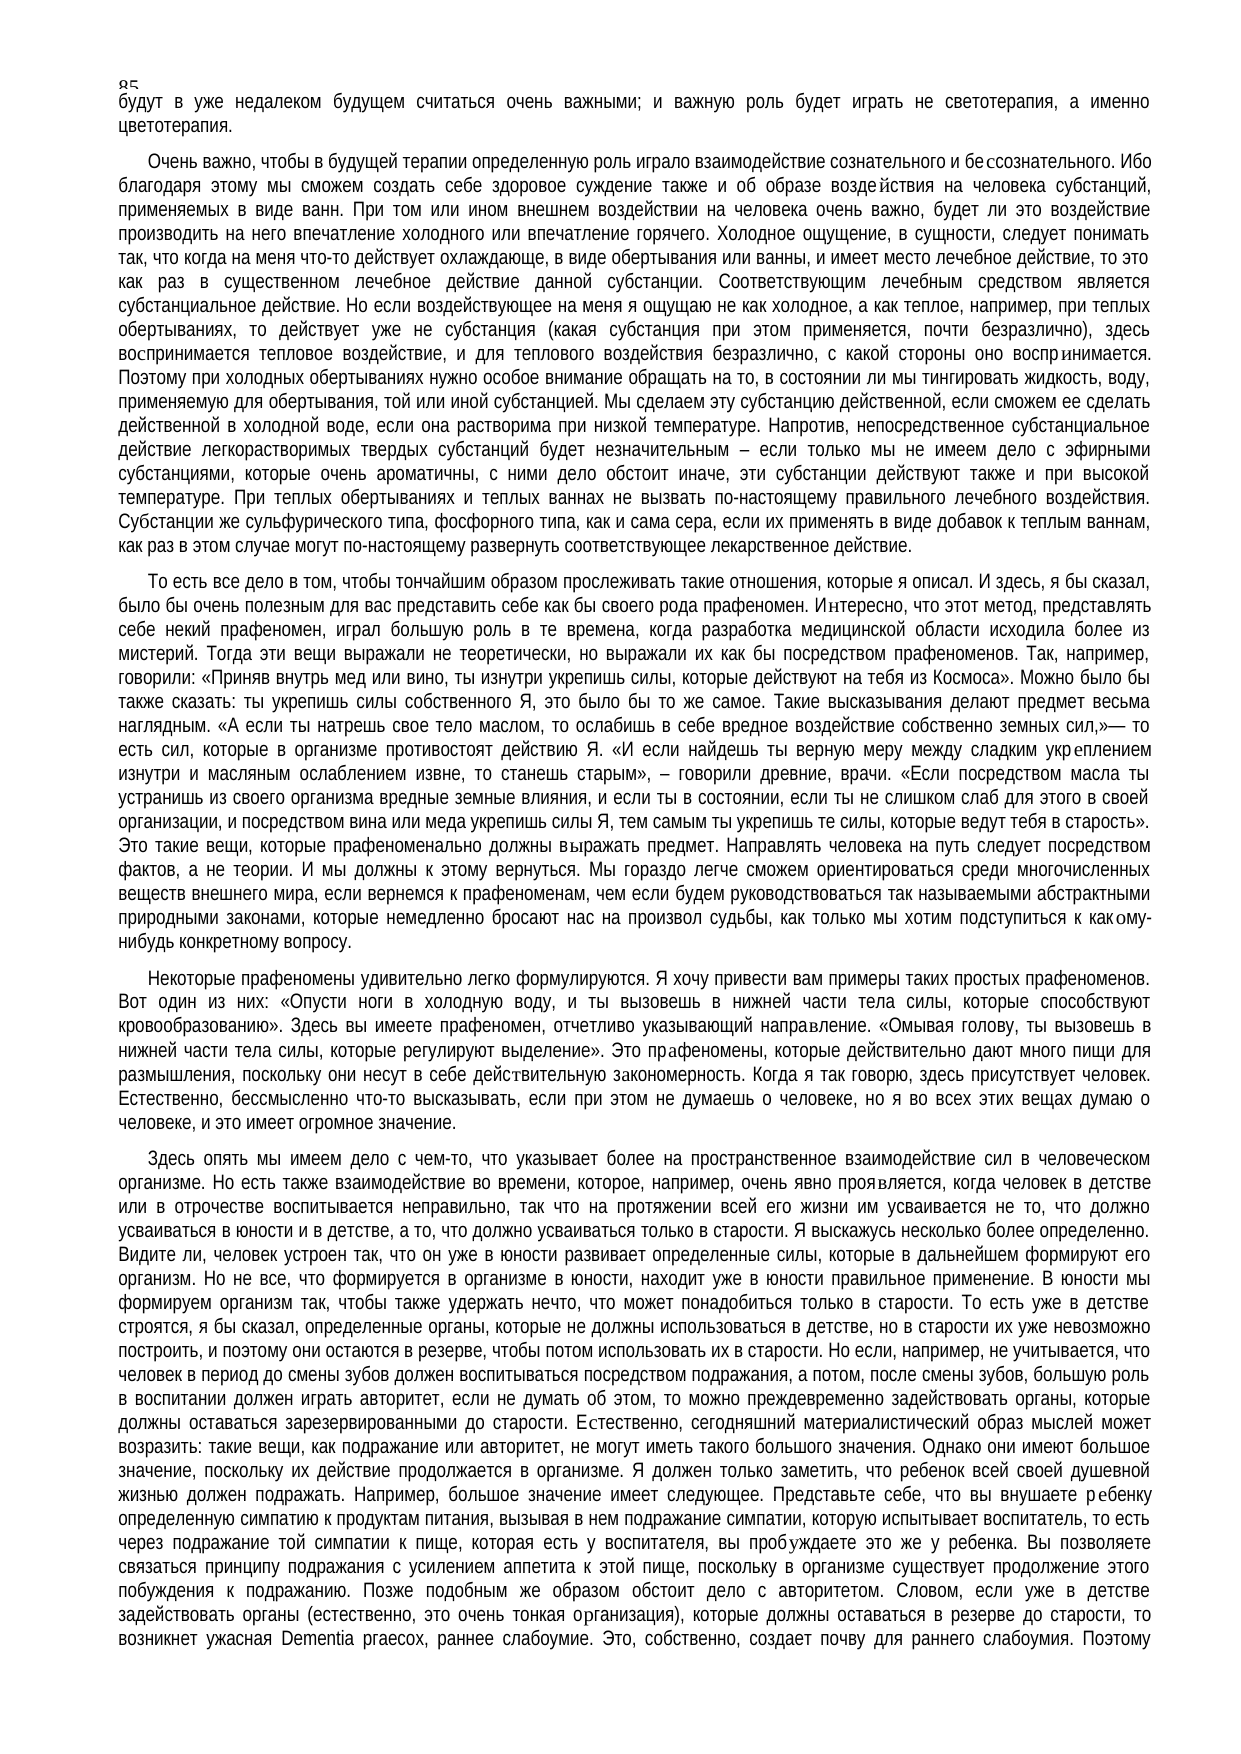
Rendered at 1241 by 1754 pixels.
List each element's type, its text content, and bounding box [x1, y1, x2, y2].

text Здесь опять мы имеем дело с чем-то, что указывает более на пространственное взаимодействие сил в человеческом организме. Но есть также взаимодействие во времени, которое, например, очень явно проявляется, когда человек в детстве или в отрочестве воспитывается неправильно, так что на протяжении всей его жизни им усваивается не то, что должно усваиваться в юности и в детстве, а то, что должно усваиваться только в старости. Я выскажусь несколько более определенно. Видите ли, человек устроен так, что он уже в юности развивает определенные силы, которые в дальнейшем формируют его организм. Но не все, что формируется в организме в юности, находит уже в юности правильное применение. В юности мы формируем организм так, чтобы также удержать нечто, что может понадобиться только в старости. То есть уже в детстве строятся, я бы сказал, определенные органы, которые не должны использоваться в детстве, но в старости их уже невозможно построить, и поэтому они остаются в резерве, чтобы потом использовать их в старости. Но если, например, не учитывается, что человек в период до смены зубов должен воспитываться посредством подражания, а потом, после смены зубов, большую роль в воспитании должен играть авторитет, если не думать об этом, то можно преждевременно задействовать органы, которые должны оставаться зарезервированными до старости. Естественно, сегодняшний материалистический образ мыслей может возразить: такие вещи, как подражание или авторитет, не могут иметь такого большого значения. Однако они имеют большое значение, поскольку их действие продолжается в организме. Я должен только заметить, что ребенок всей своей душевной жизнью должен подражать. Например, большое значение имеет следующее. Представьте себе, что вы внушаете ребенку определенную симпатию к продуктам питания, вызывая в нем подражание симпатии, которую испытывает воспитатель, то есть через подражание той симпатии к пище, которая есть у воспитателя, вы пробуждаете это же у ребенка. Вы позволяете связаться принципу подражания с усилением аппетита к этой пище, поскольку в организме существует продолжение этого побуждения к подражанию. Позже подобным же образом обстоит дело с авторитетом. Словом, если уже в детстве задействовать органы (естественно, это очень тонкая организация), которые должны оставаться в резерве до старости, то возникнет ужасная Dementia ргаесох, раннее слабоумие. Это, собственно, создает почву для раннего слабоумия. Поэтому [118, 1146, 1152, 1650]
text будут в уже недалеком будущем считаться очень важными; и важную роль будет играть не светотерапия, а именно цветотерапия. [118, 89, 1152, 137]
text То есть все дело в том, чтобы тончайшим образом прослеживать такие отношения, которые я описал. И здесь, я бы сказал, было бы очень полезным для вас представить себе как бы своего рода прафеномен. Интересно, что этот метод, представлять себе некий прафеномен, играл большую роль в те времена, когда разработка медицинской области исходила более из мистерий. Тогда эти вещи выражали не теоретически, но выражали их как бы посредством прафеноменов. Так, например, говорили: «Приняв внутрь мед или вино, ты изнутри укрепишь силы, которые действуют на тебя из Космоса». Можно было бы также сказать: ты укрепишь силы собственного Я, это было бы то же самое. Такие высказывания делают предмет весьма наглядным. «А если ты натрешь свое тело маслом, то ослабишь в себе вредное воздействие собственно земных сил,»— то есть сил, которые в организме противостоят действию Я. «И если найдешь ты верную меру между сладким укреплением изнутри и масляным ослаблением извне, то станешь старым», – говорили древние, врачи. «Если посредством масла ты устранишь из своего организма вредные земные влияния, и если ты в состоянии, если ты не слишком слаб для этого в своей организации, и посредством вина или меда укрепишь силы Я, тем самым ты укрепишь те силы, которые ведут тебя в старость». Это такие вещи, которые прафеноменально должны выражать предмет. Направлять человека на путь следует посредством фактов, а не теории. И мы должны к этому вернуться. Мы гораздо легче сможем ориентироваться среди многочисленных веществ внешнего мира, если вернемся к прафеноменам, чем если будем руководствоваться так называемыми абстрактными природными законами, которые немедленно бросают нас на произвол судьбы, как только мы хотим подступиться к какому-нибудь конкретному вопросу. [118, 569, 1152, 953]
text Очень важно, чтобы в будущей терапии определенную роль играло взаимодействие сознательного и бессознательного. Ибо благодаря этому мы сможем создать себе здоровое суждение также и об образе воздействия на человека субстанций, применяемых в виде ванн. При том или ином внешнем воздействии на человека очень важно, будет ли это воздействие производить на него впечатление холодного или впечатление горячего. Холодное ощущение, в сущности, следует понимать так, что когда на меня что-то действует охлаждающе, в виде обертывания или ванны, и имеет место лечебное действие, то это как раз в существенном лечебное действие данной субстанции. Соответствующим лечебным средством является субстанциальное действие. Но если воздействующее на меня я ощущаю не как холодное, а как теплое, например, при теплых обертываниях, то действует уже не субстанция (какая субстанция при этом применяется, почти безразлично), здесь воспринимается тепловое воздействие, и для теплового воздействия безразлично, с какой стороны оно воспринимается. Поэтому при холодных обертываниях нужно особое внимание обращать на то, в состоянии ли мы тингировать жидкость, воду, применяемую для обертывания, той или иной субстанцией. Мы сделаем эту субстанцию действенной, если сможем ее сделать действенной в холодной воде, если она растворима при низкой температуре. Напротив, непосредственное субстанциальное действие легкорастворимых твердых субстанций будет незначительным – если только мы не имеем дело с эфирными субстанциями, которые очень ароматичны, с ними дело обстоит иначе, эти субстанции действуют также и при высокой температуре. При теплых обертываниях и теплых ваннах не вызвать по-настоящему правильного лечебного воздействия. Субстанции же сульфурического типа, фосфорного типа, как и сама сера, если их применять в виде добавок к теплым ваннам, как раз в этом случае могут по-настоящему развернуть соответствующее лекарственное действие. [118, 149, 1152, 557]
text Некоторые прафеномены удивительно легко формулируются. Я хочу привести вам примеры таких простых прафеноменов. Вот один из них: «Опусти ноги в холодную воду, и ты вызовешь в нижней части тела силы, которые способствуют кровообразованию». Здесь вы имеете прафеномен, отчетливо указывающий направление. «Омывая голову, ты вызовешь в нижней части тела силы, которые регулируют выделение». Это прафеномены, которые действительно дают много пищи для размышления, поскольку они несут в себе действительную закономерность. Когда я так говорю, здесь присутствует человек. Естественно, бессмысленно что-то высказывать, если при этом не думаешь о человеке, но я во всех этих вещах думаю о человеке, и это имеет огромное значение. [118, 966, 1152, 1133]
